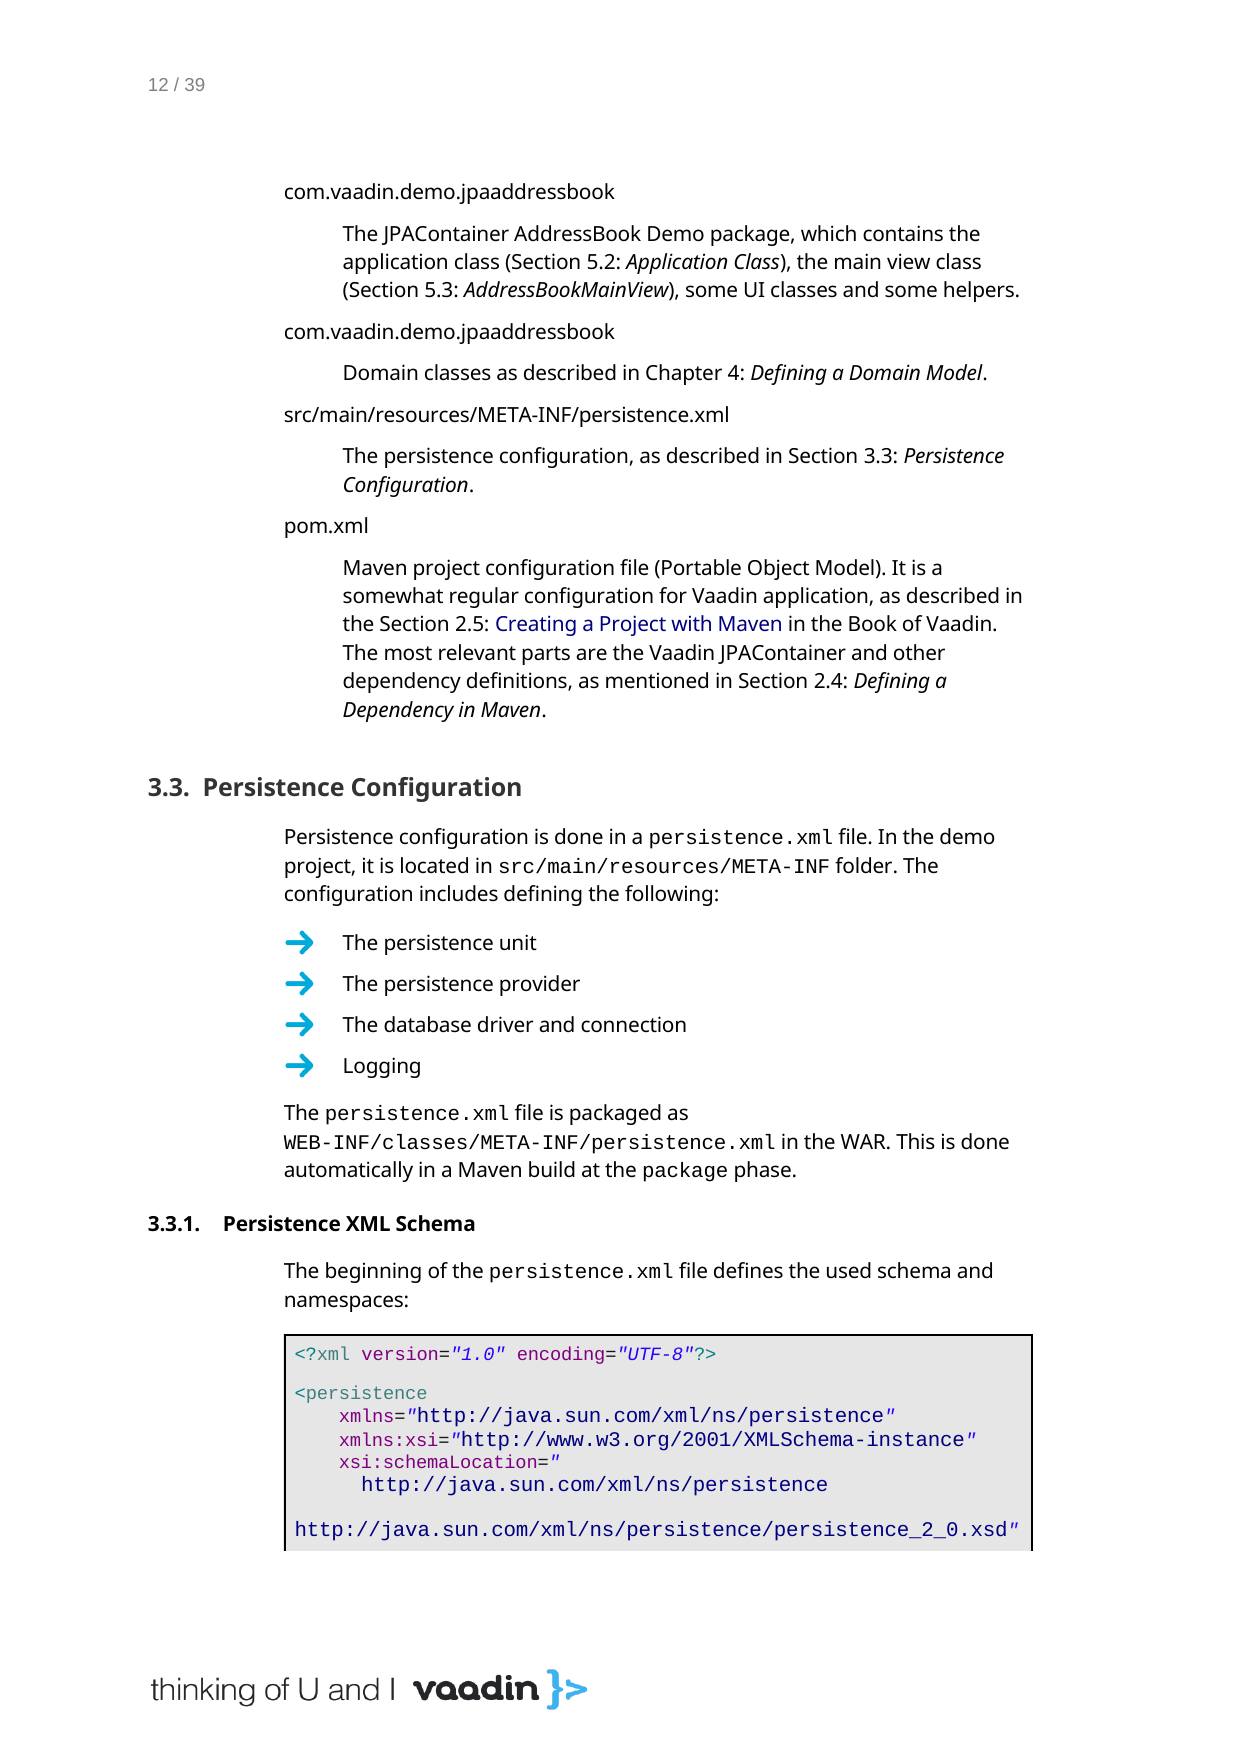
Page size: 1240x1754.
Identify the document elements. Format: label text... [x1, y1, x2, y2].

picture [284, 930, 304, 955]
subtitle Persistence Configuration [148, 769, 1033, 803]
text xmlns="http://java.sun.com/xml/ns/persistence" [286, 1405, 1031, 1429]
picture [284, 971, 304, 996]
text src/main/resources/META-INF/persistence.xml [283, 400, 1033, 428]
picture [304, 930, 314, 940]
picture [284, 1053, 304, 1078]
text http://java.sun.com/xml/ns/persistence [286, 1474, 1031, 1497]
text The JPAContainer AddressBook Demo package, which contains the application class (Section 5.2: Application Class), the main view class (Section 5.3: AddressBookMainView), some UI classes and some helpers. [342, 219, 1033, 304]
text xmlns:xsi="http://www.w3.org/2001/XMLSchema-instance" [286, 1429, 1031, 1452]
list The persistence unit [283, 928, 1033, 957]
text http://java.sun.com/xml/ns/persistence/persistence_2_0.xsd" [286, 1497, 1031, 1551]
subtitle Persistence XML Schema [148, 1209, 1033, 1238]
text <?xml version="1.0" encoding="UTF-8"?> [286, 1336, 1031, 1375]
list Persistence configuration is done in a persistence.xml file. In the demo project, it is located in src/main/resources/META-INF folder. The configuration includes defining the following: [283, 822, 1033, 908]
text Domain classes as described in Chapter 4: Defining a Domain Model. [342, 358, 1033, 387]
picture [304, 1053, 314, 1063]
picture [304, 971, 314, 981]
picture [304, 1012, 314, 1022]
text The persistence.xml file is packaged as WEB-INF/classes/META-INF/persistence.xml in the WAR. This is done automatically in a Maven build at the package phase. [283, 1098, 1033, 1184]
list The beginning of the persistence.xml file defines the used schema and namespaces: [283, 1256, 1033, 1313]
text pom.xml [283, 511, 1033, 540]
text com.vaadin.demo.jpaaddressbook [283, 317, 1033, 345]
text <persistence [286, 1375, 1031, 1405]
picture [150, 1665, 590, 1712]
picture [304, 945, 314, 955]
text com.vaadin.demo.jpaaddressbook [283, 177, 1033, 206]
list The persistence provider [283, 969, 1033, 998]
text Maven project configuration file (Portable Object Model). It is a somewhat regular configuration for Vaadin application, as described in the Section 2.5: Creating a Project with Maven in the Book of Vaadin. The most relevant parts are the Vaadin JPAContainer and other dependency definitions, as mentioned in Section 2.4: Defining a Dependency in Maven. [342, 553, 1033, 723]
picture [304, 1068, 314, 1078]
list Logging [283, 1051, 1033, 1080]
picture [304, 986, 314, 996]
list The database driver and connection [283, 1010, 1033, 1039]
picture [284, 1012, 304, 1037]
text xsi:schemaLocation=" [286, 1452, 1031, 1474]
picture [304, 1027, 314, 1037]
text The persistence configuration, as described in Section 3.3: Persistence Configuration. [342, 441, 1033, 498]
